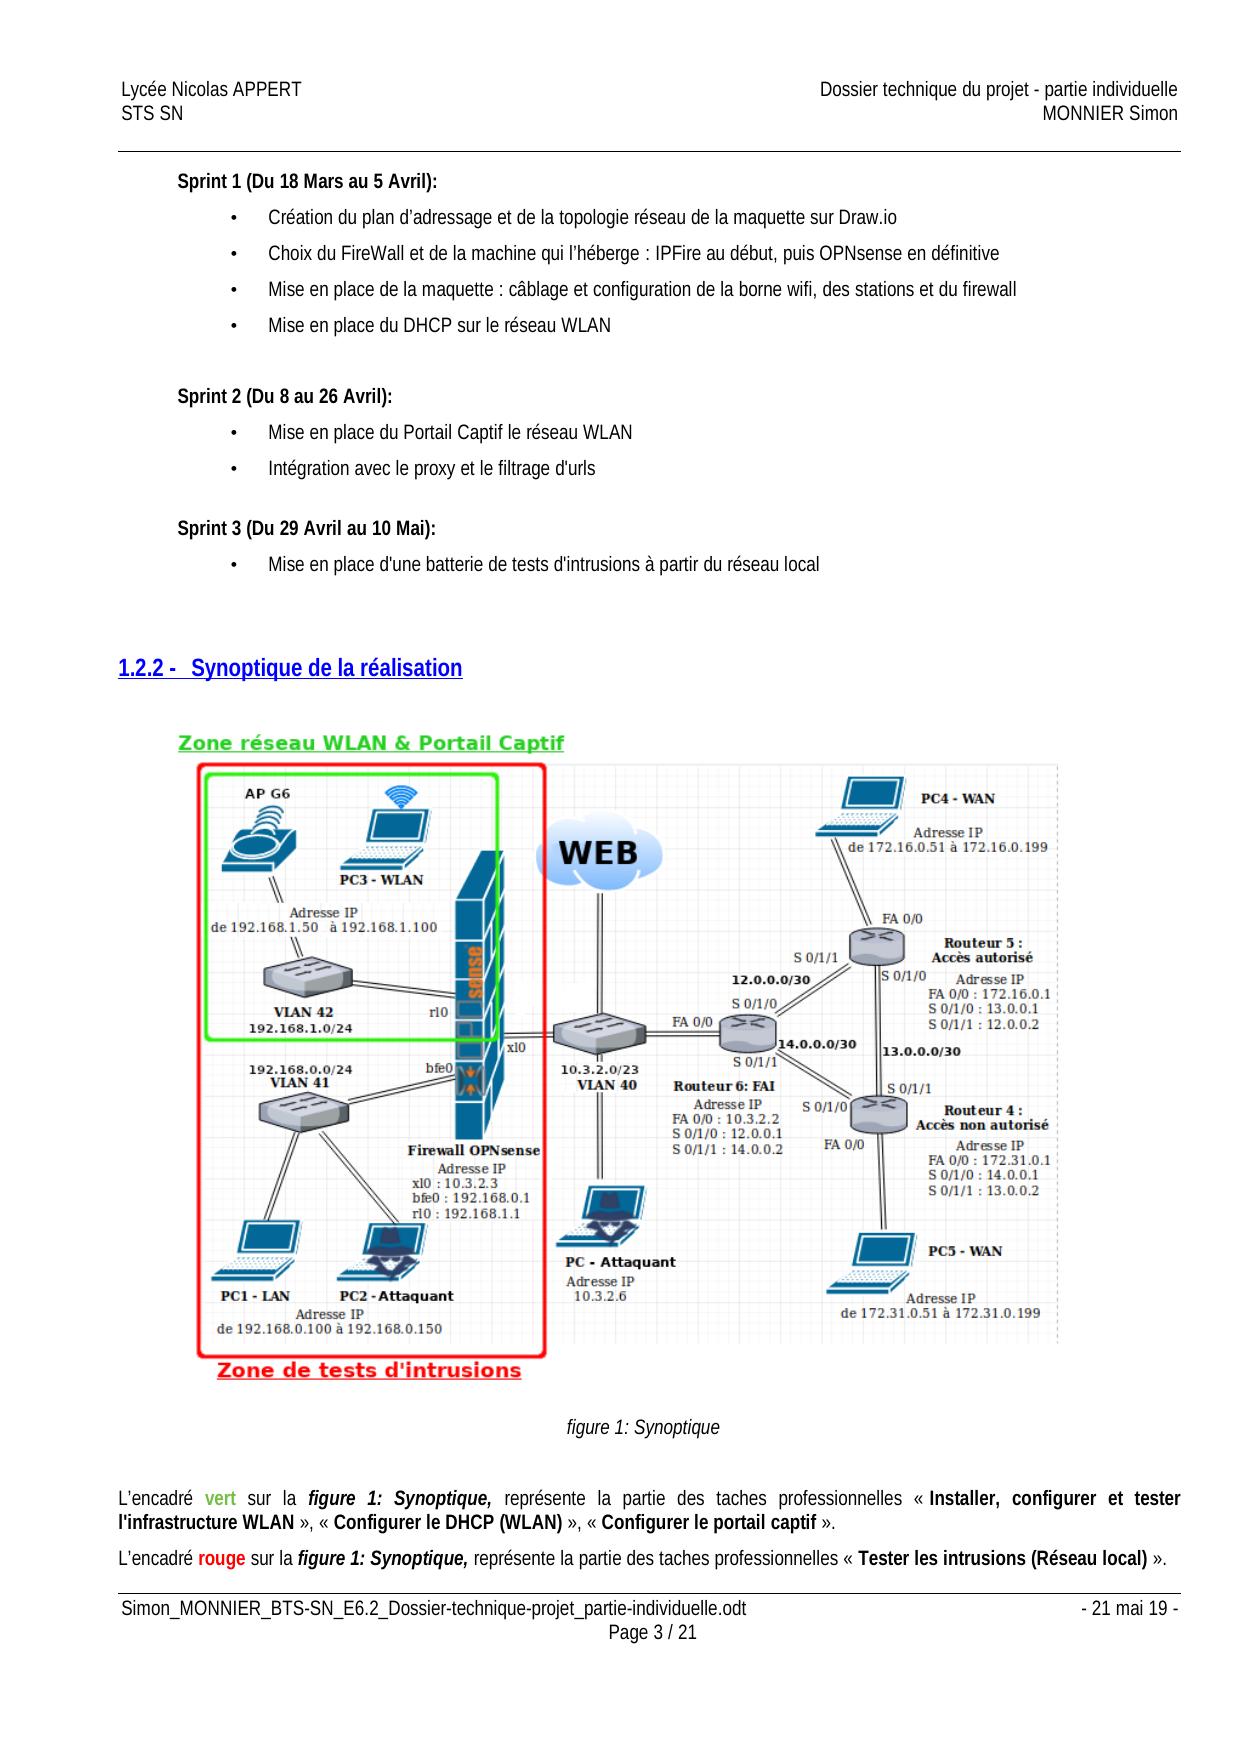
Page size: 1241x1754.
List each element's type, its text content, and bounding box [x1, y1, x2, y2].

list Mise en place de la maquette : câblage et configuration de la borne wifi, des stations et du firewall [231, 277, 1181, 301]
picture [143, 687, 1114, 1415]
list Mise en place d'une batterie de tests d'intrusions à partir du réseau local [231, 552, 1181, 576]
text Sprint 3 (Du 29 Avril au 10 Mai): [118, 516, 1181, 540]
list Mise en place du Portail Captif le réseau WLAN [231, 420, 1181, 444]
list Intégration avec le proxy et le filtrage d'urls [231, 456, 1181, 480]
list Mise en place du DHCP sur le réseau WLAN [231, 313, 1181, 337]
text figure 1: Synoptique [118, 1415, 1181, 1438]
subtitle Synoptique de la réalisation [118, 653, 1181, 682]
text Sprint 2 (Du 8 au 26 Avril): [118, 384, 1181, 408]
text L’encadré vert sur la figure 1: Synoptique, représente la partie des taches professionnelles « Installer, configurer et tester l'infrastructure WLAN », « Configurer le DHCP (WLAN) », « Configurer le portail captif ». [118, 1486, 1181, 1534]
text Sprint 1 (Du 18 Mars au 5 Avril): [118, 169, 1181, 193]
list Création du plan d’adressage et de la topologie réseau de la maquette sur Draw.io [231, 205, 1181, 229]
text L’encadré rouge sur la figure 1: Synoptique, représente la partie des taches professionnelles « Tester les intrusions (Réseau local) ». [118, 1546, 1181, 1570]
list Choix du FireWall et de la machine qui l’héberge : IPFire au début, puis OPNsense en définitive [231, 241, 1181, 265]
